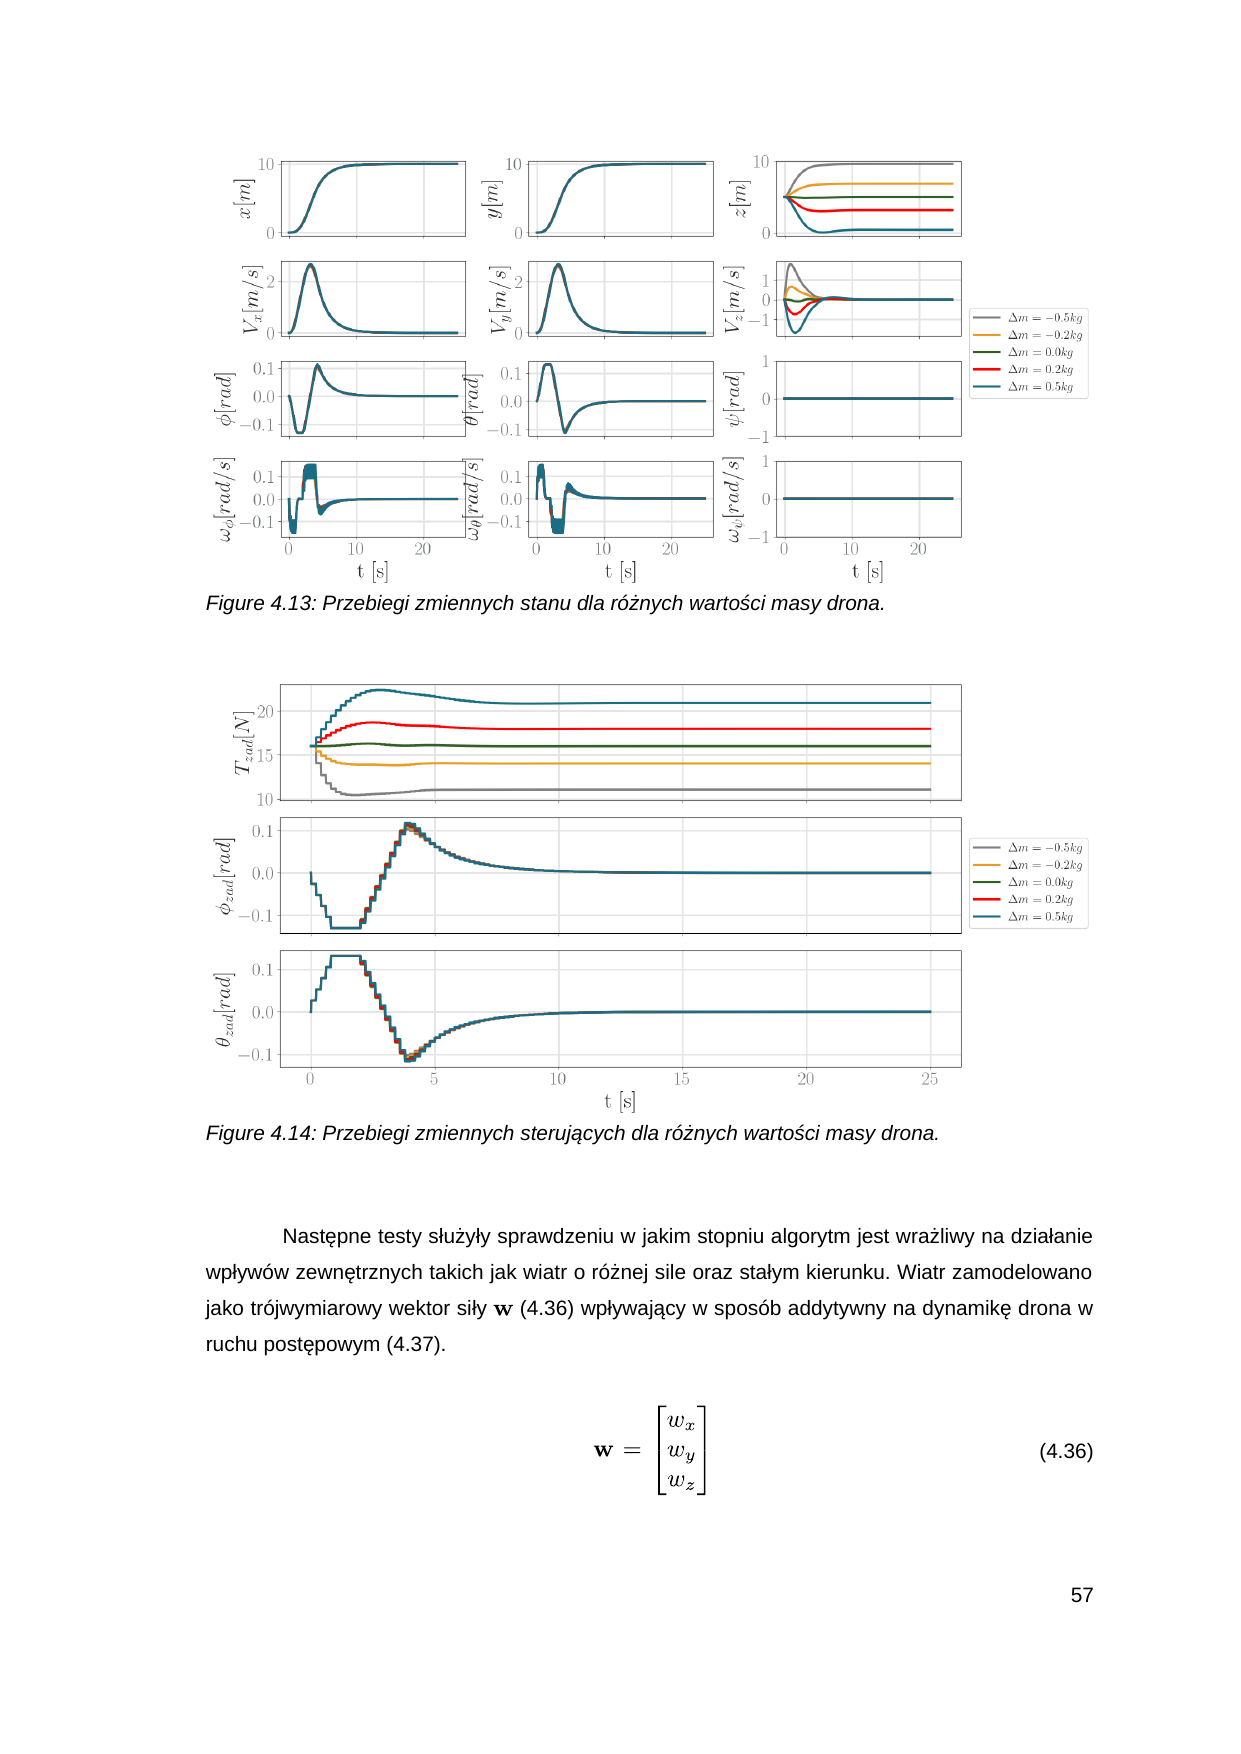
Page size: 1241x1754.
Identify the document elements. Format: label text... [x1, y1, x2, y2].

text Figure 4.14: Przebiegi zmiennych sterujących dla różnych wartości masy drona. [206, 1121, 1093, 1145]
text Następne testy służyły sprawdzeniu w jakim stopniu algorytm jest wrażliwy na działanie wpływów zewnętrznych takich jak wiatr o różnej sile oraz stałym kierunku. Wiatr zamodelowano jako trójwymiarowy wektor siły (4.36) wpływający w sposób addytywny na dynamikę drona w ruchu postępowym (4.37). [206, 1224, 1093, 1356]
text (4.36) [706, 1406, 1093, 1495]
picture [205, 677, 1094, 1121]
text [206, 1406, 658, 1495]
text Figure 4.13: Przebiegi zmiennych stanu dla różnych wartości masy drona. [206, 591, 1093, 615]
picture [205, 147, 1094, 591]
